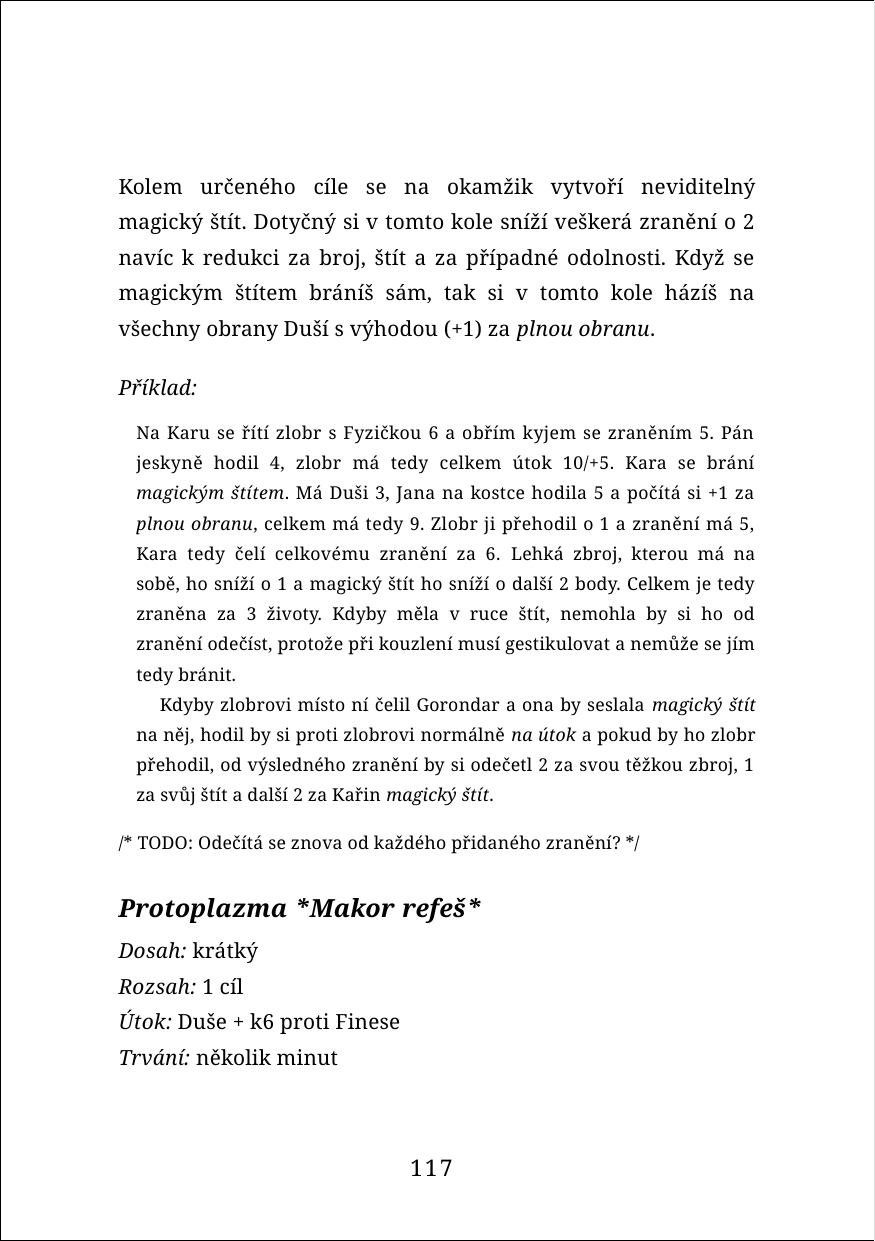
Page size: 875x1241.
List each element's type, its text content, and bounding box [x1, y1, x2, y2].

text Příklad: [118, 373, 756, 401]
text Dosah: krátký Rozsah: 1 cíl Útok: Duše + k6 proti Finese Trvání: několik minut [118, 936, 756, 1071]
text Na Karu se řítí zlobr s Fyzičkou 6 a obřím kyjem se zraněním 5. Pán jeskyně hodil 4, zlobr má tedy celkem útok 10/+5. Kara se brání magickým štítem. Má Duši 3, Jana na kostce hodila 5 a počítá si +1 za plnou obranu, celkem má tedy 9. Zlobr ji přehodil o 1 a zranění má 5, Kara tedy čelí celkovému zranění za 6. Lehká zbroj, kterou má na sobě, ho sníží o 1 a magický štít ho sníží o další 2 body. Celkem je tedy zraněna za 3 životy. Kdyby měla v ruce štít, nemohla by si ho od zranění odečíst, protože při kouzlení musí gestikulovat a nemůže se jím tedy bránit. Kdyby zlobrovi místo ní čelil Gorondar a ona by seslala magický štít na něj, hodil by si proti zlobrovi normálně na útok a pokud by ho zlobr přehodil, od výsledného zranění by si odečetl 2 za svou těžkou zbroj, 1 za svůj štít a další 2 za Kařin magický štít. [136, 420, 756, 807]
text Kolem určeného cíle se na okamžik vytvoří neviditelný magický štít. Dotyčný si v tomto kole sníží veškerá zranění o 2 navíc k redukci za broj, štít a za případné odolnosti. Když se magickým štítem bráníš sám, tak si v tomto kole házíš na všechny obrany Duší s výhodou (+1) za plnou obranu. [118, 172, 756, 342]
text /* TODO: Odečítá se znova od každého přidaného zranění? */ [118, 831, 756, 855]
subtitle Protoplazma *Makor refeš* [118, 890, 756, 924]
